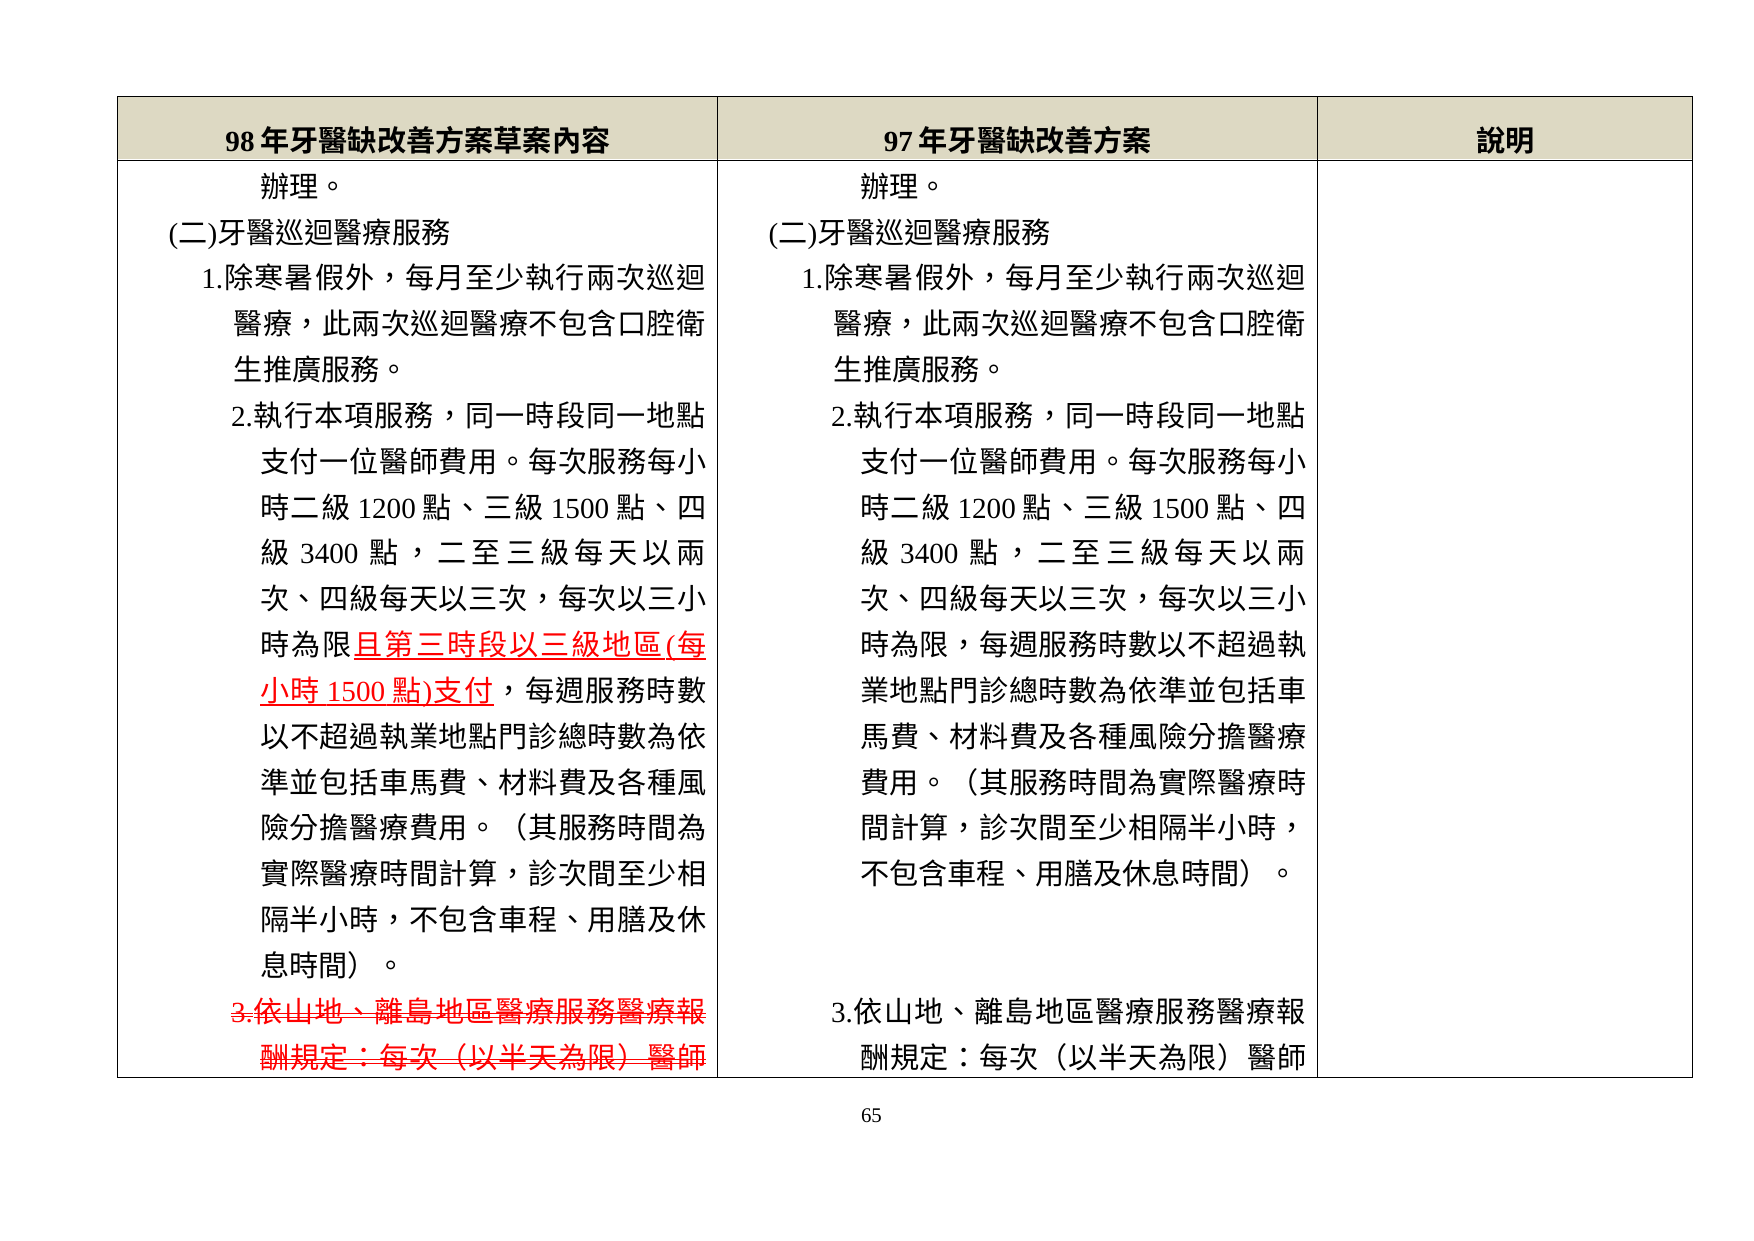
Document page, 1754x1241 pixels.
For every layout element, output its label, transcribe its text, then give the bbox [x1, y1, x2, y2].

table_header 97年牙醫缺改善方案 [718, 97, 1317, 159]
table_cell 辦理。 (二)牙醫巡迴醫療服務 1.除寒暑假外，每月至少執行兩次巡迴醫療，此兩次巡迴醫療不包含口腔衛生推廣服務。 2.執行本項服務，同一時段同一地點支付一位醫師費用。每次服務每小時二級1200點、三級1500點、四級3400點，二至三級每天以兩次、四級每天以三次，每次以三小時為限且第三時段以三級地區(每小時1500點)支付，每週服務時數以不超過執業地點門診總時數為依準並包括車馬費、材料費及各種風險分擔醫療費用。（其服務時間為實際醫療時間計算，診次間至少相隔半小時，不包含車程、用膳及休息時間）。 3.依山地、離島地區醫療服務醫療報酬規定：每次（以半天為限）醫師 [118, 161, 717, 1077]
table_cell [1318, 161, 1692, 1077]
table_cell 辦理。 (二)牙醫巡迴醫療服務 1.除寒暑假外，每月至少執行兩次巡迴醫療，此兩次巡迴醫療不包含口腔衛生推廣服務。 2.執行本項服務，同一時段同一地點支付一位醫師費用。每次服務每小時二級1200點、三級1500點、四級3400點，二至三級每天以兩次、四級每天以三次，每次以三小時為限，每週服務時數以不超過執業地點門診總時數為依準並包括車馬費、材料費及各種風險分擔醫療費用。（其服務時間為實際醫療時間計算，診次間至少相隔半小時，不包含車程、用膳及休息時間）。 3.依山地、離島地區醫療服務醫療報酬規定：每次（以半天為限）醫師 [718, 161, 1317, 1077]
table_header 說明 [1318, 97, 1692, 159]
table_header 98年牙醫缺改善方案草案內容 [118, 97, 717, 159]
